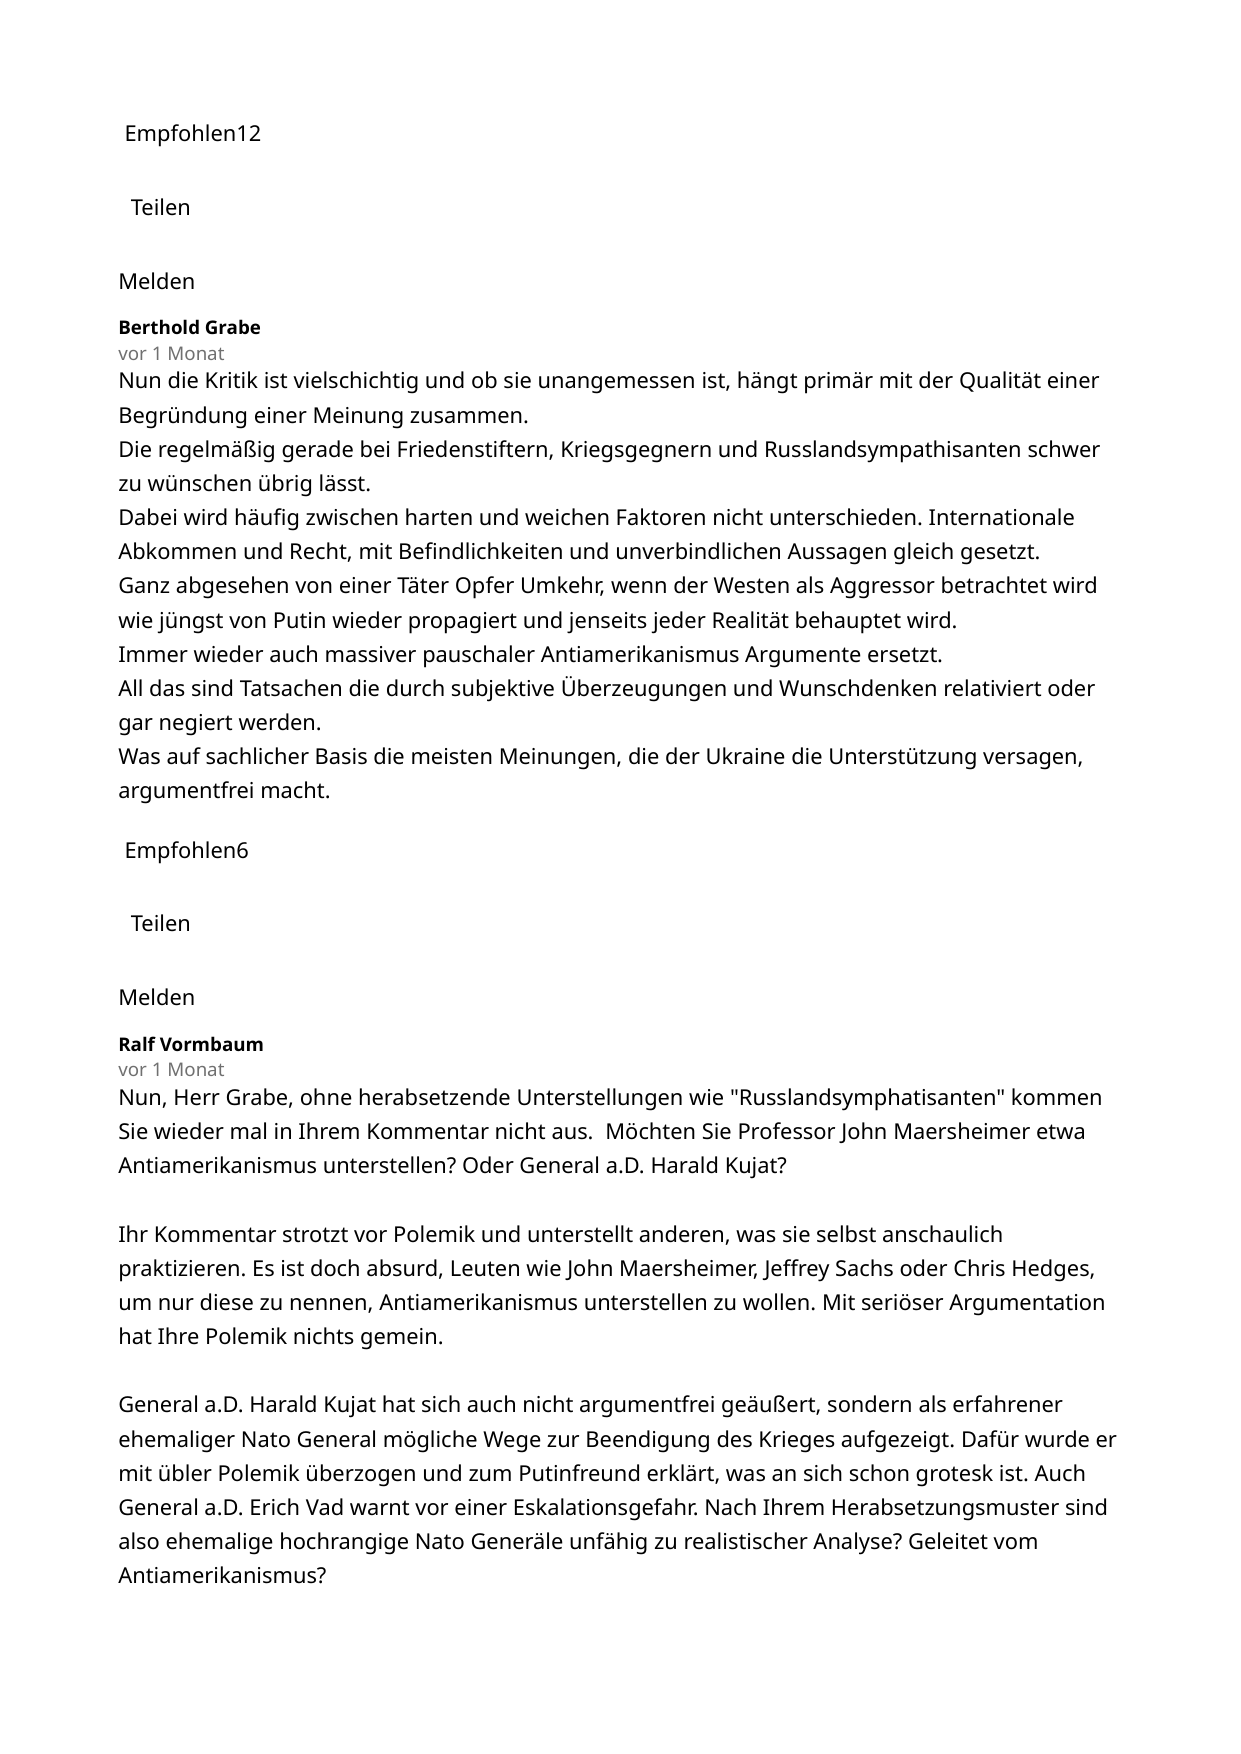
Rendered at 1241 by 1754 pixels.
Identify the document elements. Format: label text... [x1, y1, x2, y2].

text Nun die Kritik ist vielschichtig und ob sie unangemessen ist, hängt primär mit der Qualität einer Begründung einer Meinung zusammen. Die regelmäßig gerade bei Friedenstiftern, Kriegsgegnern und Russlandsympathisanten schwer zu wünschen übrig lässt. Dabei wird häufig zwischen harten und weichen Faktoren nicht unterschieden. Internationale Abkommen und Recht, mit Befindlichkeiten und unverbindlichen Aussagen gleich gesetzt. Ganz abgesehen von einer Täter Opfer Umkehr, wenn der Westen als Aggressor betrachtet wird wie jüngst von Putin wieder propagiert und jenseits jeder Realität behauptet wird. Immer wieder auch massiver pauschaler Antiamerikanismus Argumente ersetzt. All das sind Tatsachen die durch subjektive Überzeugungen und Wunschdenken relativiert oder gar negiert werden. Was auf sachlicher Basis die meisten Meinungen, die der Ukraine die Unterstützung versagen, argumentfrei macht. [118, 365, 1122, 805]
text Teilen [131, 908, 1122, 938]
text vor 1 Monat [118, 1056, 1122, 1082]
text Melden [118, 982, 1122, 1012]
text vor 1 Monat [118, 340, 1122, 365]
text Melden [118, 266, 1122, 295]
text Empfohlen12 [124, 118, 1122, 148]
text Berthold Grabe [118, 314, 1109, 340]
text Teilen [131, 192, 1122, 222]
text Ralf Vormbaum [118, 1031, 1109, 1056]
text Empfohlen6 [124, 834, 1122, 864]
text Nun, Herr Grabe, ohne herabsetzende Unterstellungen wie "Russlandsymphatisanten" kommen Sie wieder mal in Ihrem Kommentar nicht aus. Möchten Sie Professor John Maersheimer etwa Antiamerikanismus unterstellen? Oder General a.D. Harald Kujat? Ihr Kommentar strotzt vor Polemik und unterstellt anderen, was sie selbst anschaulich praktizieren. Es ist doch absurd, Leuten wie John Maersheimer, Jeffrey Sachs oder Chris Hedges, um nur diese zu nennen, Antiamerikanismus unterstellen zu wollen. Mit seriöser Argumentation hat Ihre Polemik nichts gemein. General a.D. Harald Kujat hat sich auch nicht argumentfrei geäußert, sondern als erfahrener ehemaliger Nato General mögliche Wege zur Beendigung des Krieges aufgezeigt. Dafür wurde er mit übler Polemik überzogen und zum Putinfreund erklärt, was an sich schon grotesk ist. Auch General a.D. Erich Vad warnt vor einer Eskalationsgefahr. Nach Ihrem Herabsetzungsmuster sind also ehemalige hochrangige Nato Generäle unfähig zu realistischer Analyse? Geleitet vom Antiamerikanismus? [118, 1082, 1122, 1624]
